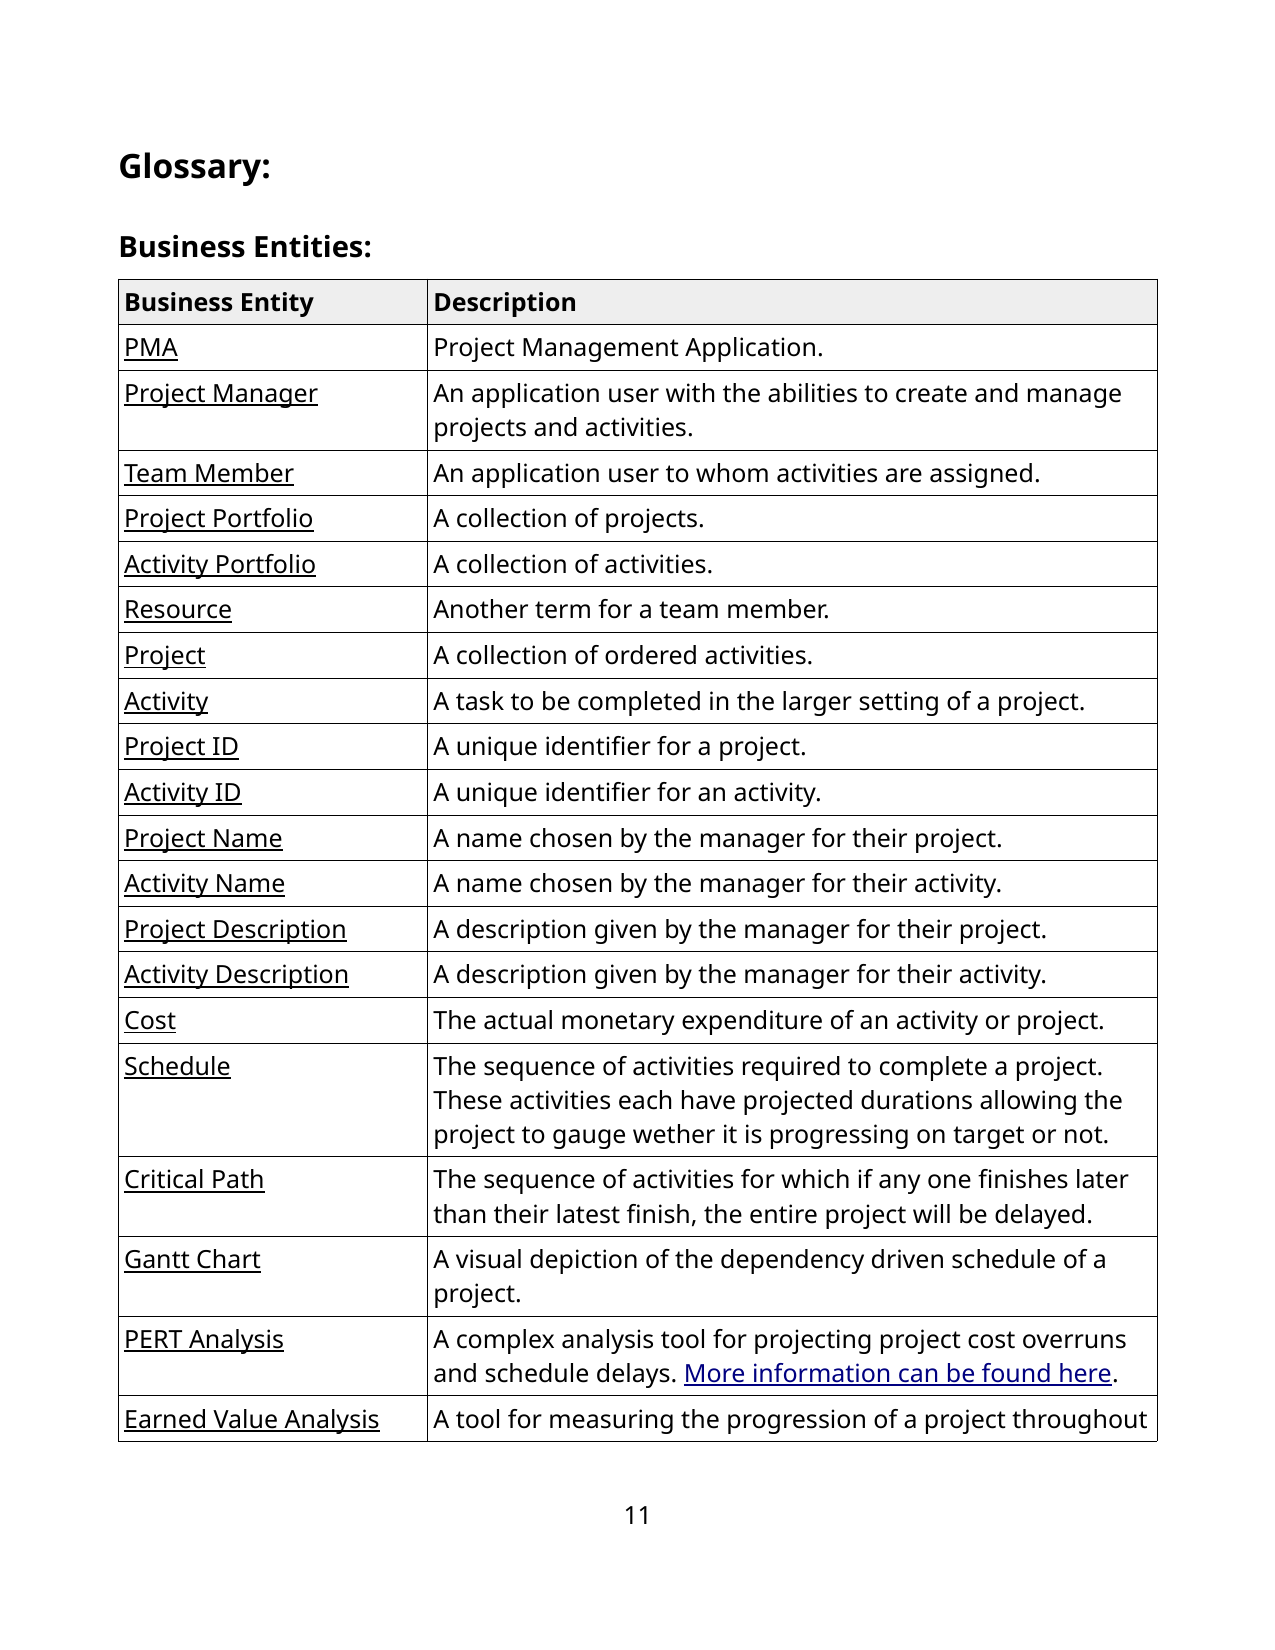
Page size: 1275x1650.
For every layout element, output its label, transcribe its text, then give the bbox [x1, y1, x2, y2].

table_cell A unique identifier for a project. [428, 724, 1157, 769]
table_cell A tool for measuring the progression of a project throughout [428, 1396, 1157, 1441]
table_cell Project Name [119, 816, 427, 860]
table_cell Activity Description [119, 952, 427, 997]
table_cell Project Management Application. [428, 325, 1157, 370]
table_cell An application user to whom activities are assigned. [428, 451, 1157, 495]
table_header Description [428, 280, 1157, 324]
table_cell A name chosen by the manager for their project. [428, 816, 1157, 860]
table_cell A collection of ordered activities. [428, 633, 1157, 678]
table_cell Earned Value Analysis [119, 1396, 427, 1441]
table_cell PMA [119, 325, 427, 370]
table_cell Project ID [119, 724, 427, 769]
table_cell Critical Path [119, 1157, 427, 1236]
table_cell The sequence of activities for which if any one finishes later than their latest finish, the entire project will be delayed. [428, 1157, 1157, 1236]
table_cell A collection of projects. [428, 496, 1157, 541]
table_cell A description given by the manager for their activity. [428, 952, 1157, 997]
table_cell Activity ID [119, 770, 427, 814]
table_cell A visual depiction of the dependency driven schedule of a project. [428, 1237, 1157, 1316]
table_cell A description given by the manager for their project. [428, 907, 1157, 951]
subtitle Glossary: [118, 143, 1157, 189]
table_header Business Entity [119, 280, 427, 324]
table_cell A unique identifier for an activity. [428, 770, 1157, 814]
table_cell Project Portfolio [119, 496, 427, 541]
table_cell Activity Portfolio [119, 542, 427, 586]
table_cell Another term for a team member. [428, 587, 1157, 632]
table_cell Project [119, 633, 427, 678]
table_cell Resource [119, 587, 427, 632]
table_cell Project Description [119, 907, 427, 951]
table_cell Cost [119, 998, 427, 1043]
table_cell Activity [119, 679, 427, 723]
table_cell A name chosen by the manager for their activity. [428, 861, 1157, 906]
table_cell PERT Analysis [119, 1317, 427, 1395]
table_cell Project Manager [119, 371, 427, 449]
table_cell Schedule [119, 1044, 427, 1156]
table_cell The actual monetary expenditure of an activity or project. [428, 998, 1157, 1043]
table_cell A collection of activities. [428, 542, 1157, 586]
table_cell A complex analysis tool for projecting project cost overruns and schedule delays. More information can be found here. [428, 1317, 1157, 1395]
table_cell Activity Name [119, 861, 427, 906]
subtitle Business Entities: [118, 226, 1157, 266]
table_cell Gantt Chart [119, 1237, 427, 1316]
table_cell Team Member [119, 451, 427, 495]
table_cell A task to be completed in the larger setting of a project. [428, 679, 1157, 723]
table_cell The sequence of activities required to complete a project. These activities each have projected durations allowing the project to gauge wether it is progressing on target or not. [428, 1044, 1157, 1156]
table_cell An application user with the abilities to create and manage projects and activities. [428, 371, 1157, 449]
